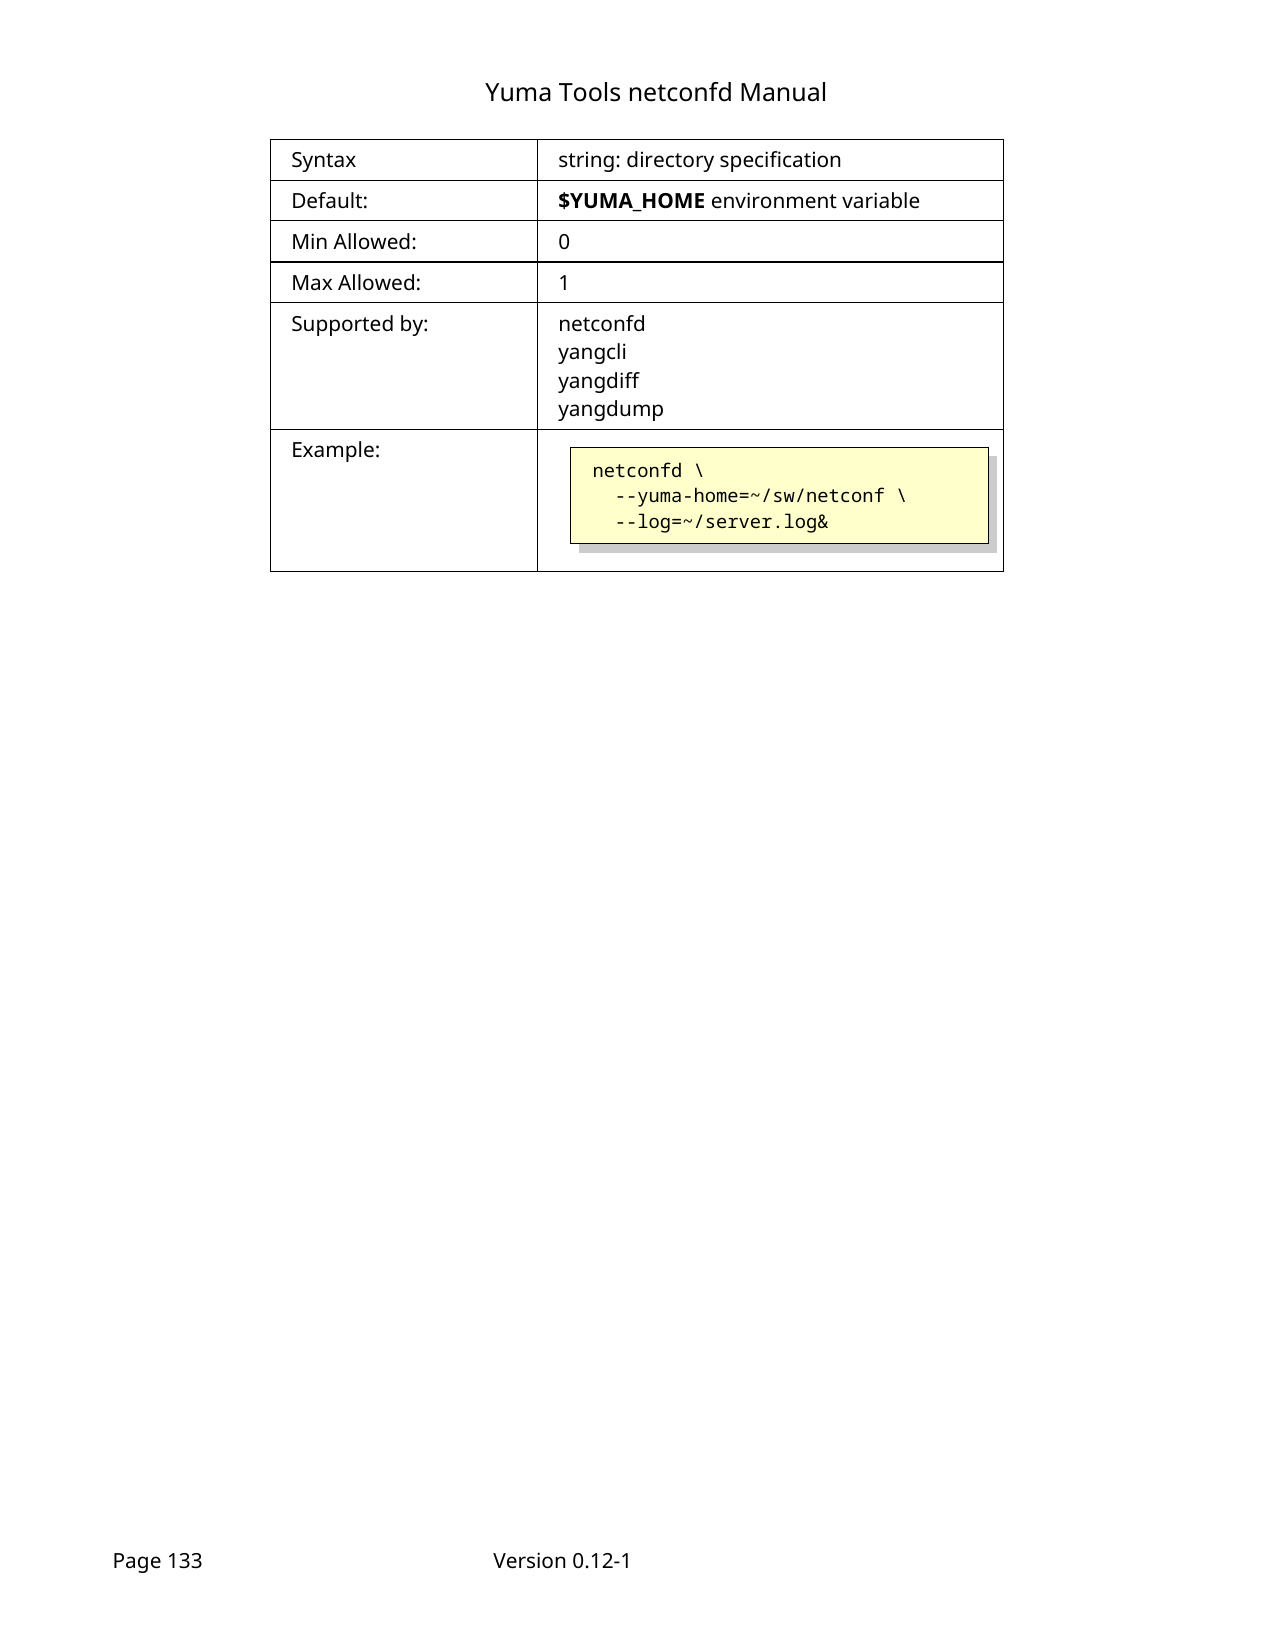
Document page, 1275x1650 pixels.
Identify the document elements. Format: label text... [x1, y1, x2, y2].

table_cell Example: [271, 430, 537, 571]
table_cell 0 [538, 221, 1003, 261]
table_cell Max Allowed: [271, 263, 537, 302]
table_header string: directory specification [538, 140, 1003, 179]
table_cell Supported by: [271, 303, 537, 428]
table_cell Default: [271, 181, 537, 220]
table_cell netconfd yangcli yangdiff yangdump [538, 303, 1003, 428]
table_cell 1 [538, 263, 1003, 302]
table_cell $YUMA_HOME environment variable [538, 181, 1003, 220]
table_header Syntax [271, 140, 537, 179]
table_cell Min Allowed: [271, 221, 537, 261]
table_cell netconfd \ --yuma-home=~/sw/netconf \ --log=~/server.log& [538, 430, 1003, 571]
